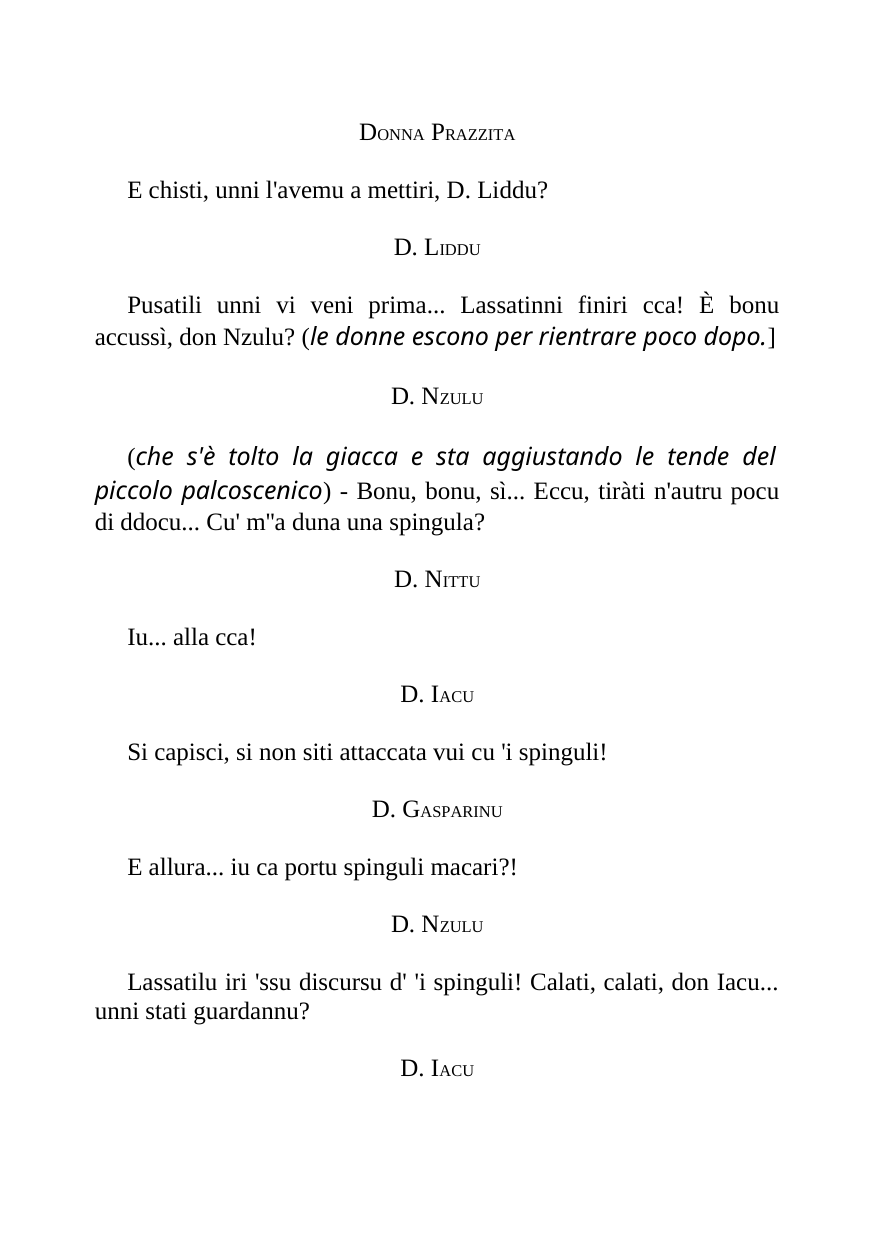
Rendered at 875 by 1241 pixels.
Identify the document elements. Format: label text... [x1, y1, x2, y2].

text Lassatilu iri 'ssu discursu d' 'i spinguli! Calati, calati, don Iacu... unni stati guardannu? [94, 967, 779, 1024]
text D. Nittu [94, 564, 779, 593]
text Pusatili unni vi veni prima... Lassatinni finiri cca! È bonu accussì, don Nzulu? (le donne escono per rientrare poco dopo.] [94, 290, 779, 353]
text D. Nzulu [94, 381, 779, 410]
text (che s'è tolto la giacca e sta aggiustando le tende del piccolo palcoscenico) - Bonu, bonu, sì... Eccu, tiràti n'autru pocu di ddocu... Cu' m''a duna una spingula? [94, 439, 779, 536]
text D. Nzulu [94, 909, 779, 938]
text E allura... iu ca portu spinguli macari?! [94, 852, 779, 881]
text Iu... alla cca! [94, 622, 779, 651]
text Si capisci, si non siti attaccata vui cu 'i spinguli! [94, 737, 779, 766]
text D. Iacu [94, 679, 779, 708]
text D. Liddu [94, 232, 779, 261]
text D. Gasparinu [94, 794, 779, 823]
text D. Iacu [94, 1053, 779, 1082]
text E chisti, unni l'avemu a mettiri, D. Liddu? [94, 175, 779, 203]
text Donna Prazzita [94, 117, 779, 146]
